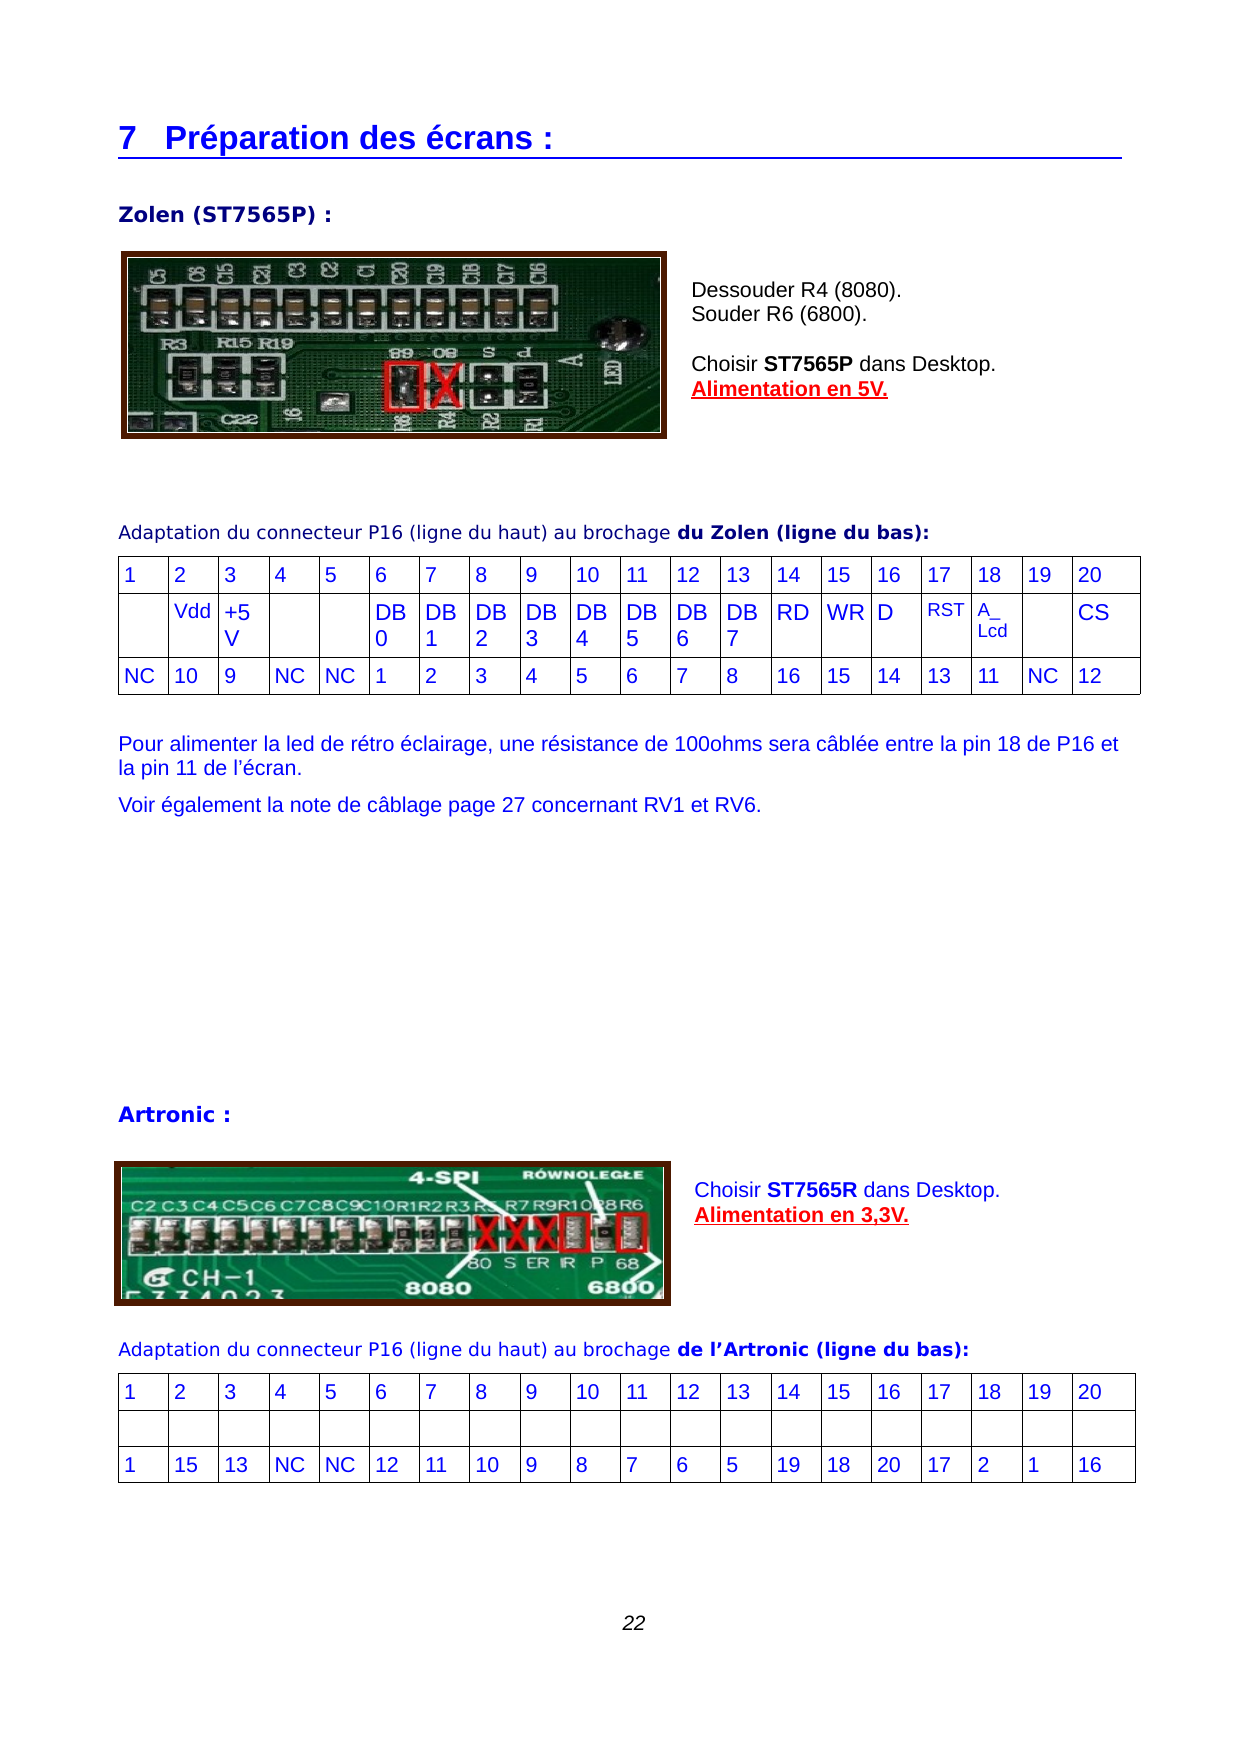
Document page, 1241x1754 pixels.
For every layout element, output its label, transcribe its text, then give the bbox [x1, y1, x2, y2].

table_header 16 [872, 557, 921, 593]
table_cell DB3 [521, 594, 570, 657]
table_header 7 [420, 557, 469, 593]
table_cell 9 [219, 658, 269, 693]
table_cell [320, 1411, 369, 1446]
table_cell DB6 [671, 594, 720, 657]
table_cell DB2 [470, 594, 520, 657]
text Adaptation du connecteur P16 (ligne du haut) au brochage de l’Artronic (ligne du bas): [118, 1339, 1122, 1361]
table_header 20 [1073, 1374, 1135, 1409]
table_cell 16 [772, 658, 821, 693]
table_header 18 [972, 1374, 1022, 1409]
table_cell [1073, 1411, 1135, 1446]
table_cell [1023, 1411, 1072, 1446]
table_cell DB4 [571, 594, 620, 657]
table_cell NC [1023, 658, 1072, 693]
table_cell 1 [370, 658, 419, 693]
table_cell [270, 594, 319, 657]
table_header 13 [721, 1374, 771, 1409]
table_cell 10 [470, 1447, 520, 1482]
table_header 1 [119, 1374, 168, 1409]
table_cell [169, 1411, 218, 1446]
text Souder R6 (6800). [667, 302, 1122, 326]
table_header 5 [320, 1374, 369, 1409]
table_cell [270, 1411, 319, 1446]
table_header 10 [571, 557, 620, 593]
table_cell 2 [420, 658, 469, 693]
table_cell A_ Lcd [972, 594, 1022, 657]
table_cell 16 [1073, 1447, 1135, 1482]
table_cell 5 [721, 1447, 771, 1482]
table_cell [872, 1411, 921, 1446]
table_header 8 [470, 557, 520, 593]
table_cell [370, 1411, 419, 1446]
table_cell NC [270, 658, 319, 693]
table_cell [521, 1411, 570, 1446]
table_header 14 [772, 1374, 821, 1409]
table_header 6 [370, 1374, 419, 1409]
text Voir également la note de câblage page 27 concernant RV1 et RV6. [118, 793, 1122, 817]
table_cell 13 [922, 658, 971, 693]
table_header 10 [571, 1374, 620, 1409]
table_cell 13 [219, 1447, 269, 1482]
table_header 2 [169, 557, 218, 593]
table_cell [470, 1411, 520, 1446]
table_cell [772, 1411, 821, 1446]
table_cell [721, 1411, 771, 1446]
table_cell NC [320, 658, 369, 693]
table_cell 12 [1073, 658, 1140, 693]
table_cell 4 [521, 658, 570, 693]
table_cell [972, 1411, 1022, 1446]
table_cell 1 [119, 1447, 168, 1482]
table_cell 1 [1023, 1447, 1072, 1482]
table_header 9 [521, 1374, 570, 1409]
table_cell DB5 [621, 594, 670, 657]
table_header 17 [922, 1374, 971, 1409]
table_cell 3 [470, 658, 520, 693]
table_cell NC [270, 1447, 319, 1482]
table_header 19 [1023, 557, 1072, 593]
table_cell NC [320, 1447, 369, 1482]
picture [129, 258, 659, 432]
table_cell [119, 1411, 168, 1446]
table_cell 9 [521, 1447, 570, 1482]
table_header 1 [119, 557, 168, 593]
subtitle Artronic : [118, 1103, 1122, 1128]
table_cell DB0 [370, 594, 419, 657]
table_cell 6 [671, 1447, 720, 1482]
text Adaptation du connecteur P16 (ligne du haut) au brochage du Zolen (ligne du bas): [118, 522, 1122, 544]
table_cell 17 [922, 1447, 971, 1482]
table_cell 20 [872, 1447, 921, 1482]
picture [122, 1168, 662, 1298]
table_cell DB1 [420, 594, 469, 657]
table_cell 19 [772, 1447, 821, 1482]
table_header 9 [521, 557, 570, 593]
table_header 8 [470, 1374, 520, 1409]
text Choisir ST7565R dans Desktop. [671, 1178, 1122, 1202]
table_cell 8 [571, 1447, 620, 1482]
table_cell 6 [621, 658, 670, 693]
table_header 11 [621, 1374, 670, 1409]
table_cell RD [772, 594, 821, 657]
table_cell 15 [169, 1447, 218, 1482]
table_header 11 [621, 557, 670, 593]
table_cell 10 [169, 658, 218, 693]
table_header 13 [721, 557, 771, 593]
table_cell [420, 1411, 469, 1446]
table_header 15 [822, 557, 871, 593]
table_cell [320, 594, 369, 657]
table_cell 12 [370, 1447, 419, 1482]
subtitle 7 Préparation des écrans : [118, 118, 1122, 157]
table_header 14 [772, 557, 821, 593]
table_cell 8 [721, 658, 771, 693]
table_cell [671, 1411, 720, 1446]
table_cell 7 [671, 658, 720, 693]
table_cell [1023, 594, 1072, 657]
table_header 20 [1073, 557, 1140, 593]
table_header 12 [671, 1374, 720, 1409]
table_header 19 [1023, 1374, 1072, 1409]
text Alimentation en 3,3V. [671, 1202, 1122, 1227]
text Choisir ST7565P dans Desktop. [667, 351, 1122, 376]
table_cell 14 [872, 658, 921, 693]
table_cell Vdd [169, 594, 218, 657]
table_header 5 [320, 557, 369, 593]
text Alimentation en 5V. [667, 376, 1122, 400]
table_cell [571, 1411, 620, 1446]
table_cell 18 [822, 1447, 871, 1482]
table_cell 7 [621, 1447, 670, 1482]
table_cell 15 [822, 658, 871, 693]
table_cell [621, 1411, 670, 1446]
text Pour alimenter la led de rétro éclairage, une résistance de 100ohms sera câblée entre la pin 18 de P16 et la pin 11 de l’écran. [118, 731, 1122, 780]
subtitle Zolen (ST7565P) : [118, 202, 1122, 227]
table_cell [922, 1411, 971, 1446]
table_header 6 [370, 557, 419, 593]
table_cell CS [1073, 594, 1140, 657]
table_cell RST [922, 594, 971, 657]
table_header 15 [822, 1374, 871, 1409]
table_cell 2 [972, 1447, 1022, 1482]
table_cell [822, 1411, 871, 1446]
table_header 4 [270, 557, 319, 593]
table_cell 5 [571, 658, 620, 693]
table_cell D [872, 594, 921, 657]
table_header 4 [270, 1374, 319, 1409]
table_header 7 [420, 1374, 469, 1409]
table_header 16 [872, 1374, 921, 1409]
table_cell WR [822, 594, 871, 657]
table_cell NC [119, 658, 168, 693]
table_header 2 [169, 1374, 218, 1409]
table_cell 11 [972, 658, 1022, 693]
table_header 3 [219, 557, 269, 593]
table_header 17 [922, 557, 971, 593]
table_cell [219, 1411, 269, 1446]
table_header 12 [671, 557, 720, 593]
table_cell +5V [219, 594, 269, 657]
table_cell 11 [420, 1447, 469, 1482]
text Dessouder R4 (8080). [667, 277, 1122, 302]
table_header 18 [972, 557, 1022, 593]
table_header 3 [219, 1374, 269, 1409]
table_cell DB7 [721, 594, 771, 657]
table_cell [119, 594, 168, 657]
